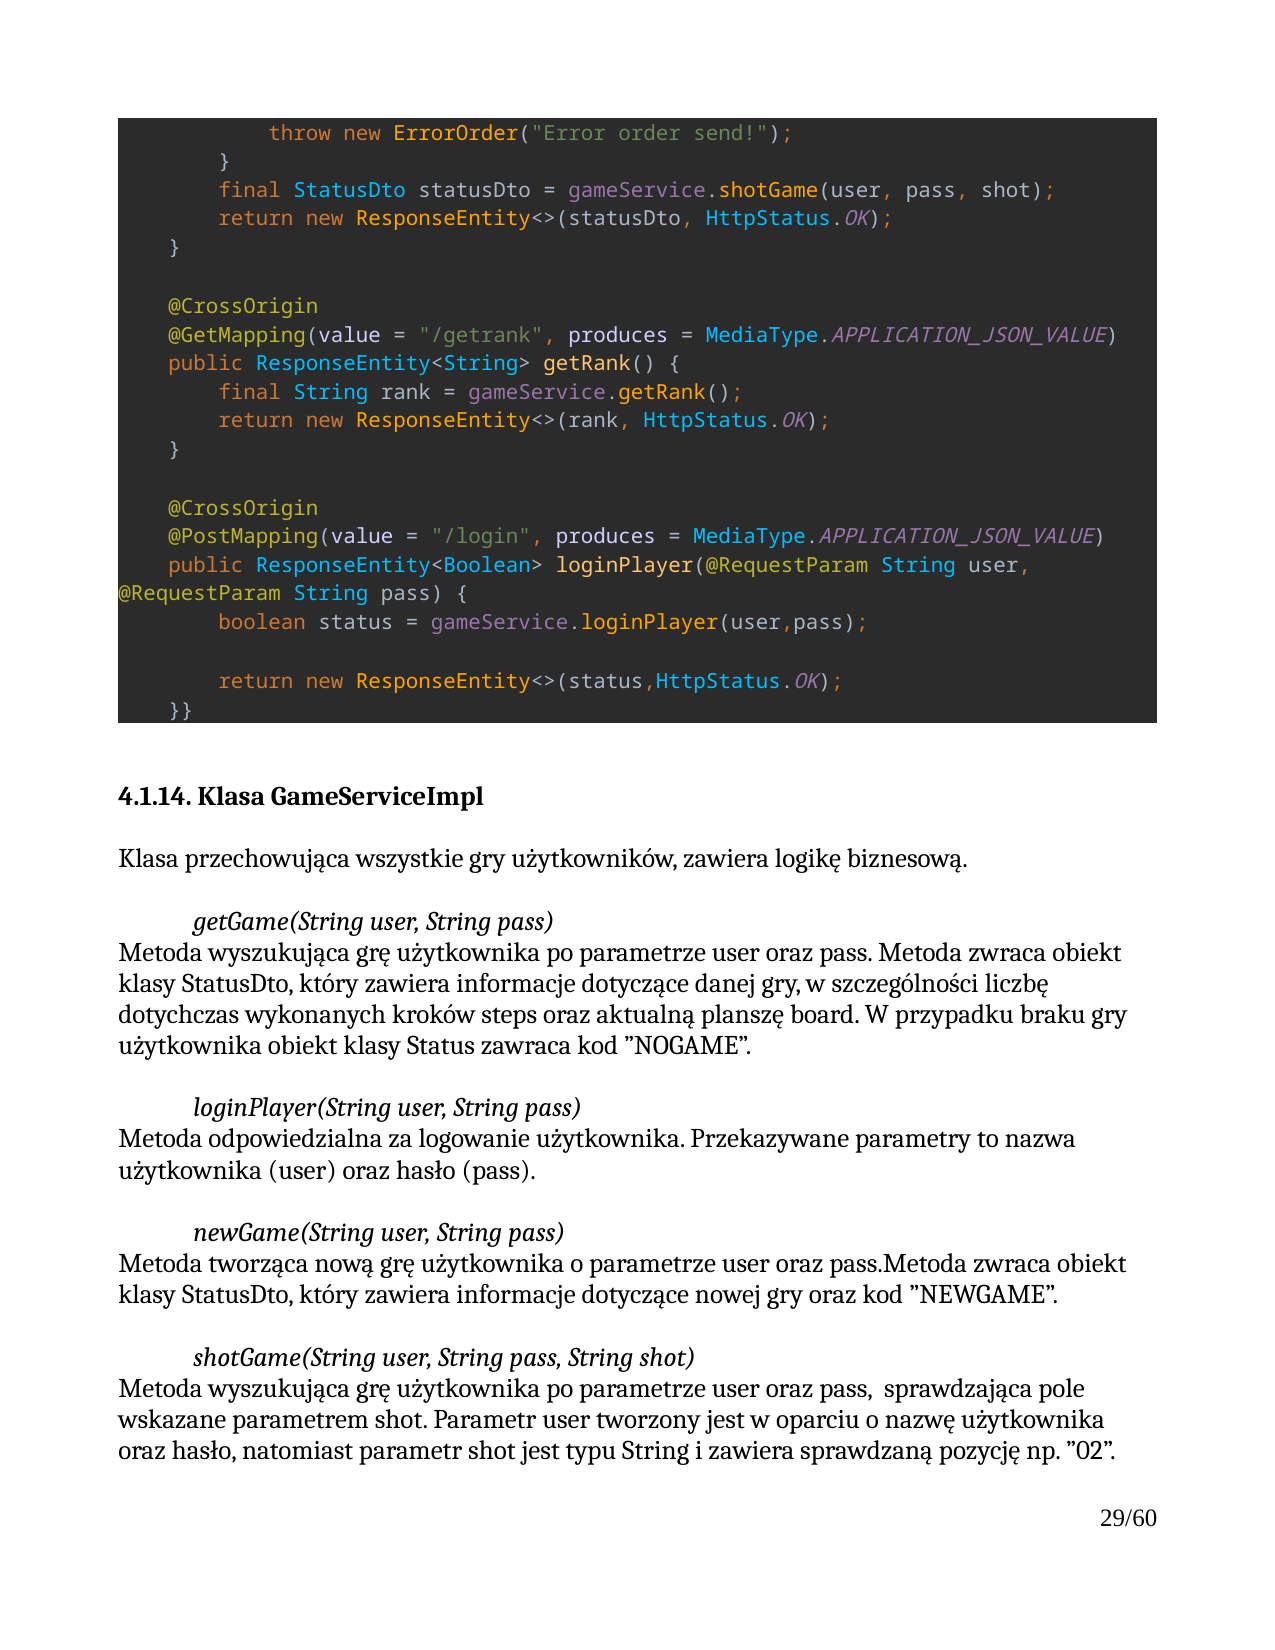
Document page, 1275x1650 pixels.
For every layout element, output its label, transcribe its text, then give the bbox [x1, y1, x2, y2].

text Metoda wyszukująca grę użytkownika po parametrze user oraz pass. Metoda zwraca obiekt klasy StatusDto, który zawiera informacje dotyczące danej gry, w szczególności liczbę dotychczas wykonanych kroków steps oraz aktualną planszę board. W przypadku braku gry użytkownika obiekt klasy Status zawraca kod ”NOGAME”. [118, 937, 1157, 1061]
text 4.1.14. Klasa GameServiceImpl [118, 781, 1157, 812]
text Metoda tworząca nową grę użytkownika o parametrze user oraz pass.Metoda zwraca obiekt klasy StatusDto, który zawiera informacje dotyczące nowej gry oraz kod ”NEWGAME”. [118, 1248, 1157, 1310]
text Klasa przechowująca wszystkie gry użytkowników, zawiera logikę biznesową. [118, 843, 1157, 874]
text Metoda wyszukująca grę użytkownika po parametrze user oraz pass, sprawdzająca pole wskazane parametrem shot. Parametr user tworzony jest w oparciu o nazwę użytkownika oraz hasło, natomiast parametr shot jest typu String i zawiera sprawdzaną pozycję np. ”02”. [118, 1373, 1157, 1466]
text newGame(String user, String pass) [118, 1217, 1157, 1248]
text loginPlayer(String user, String pass) [118, 1092, 1157, 1123]
text Metoda odpowiedzialna za logowanie użytkownika. Przekazywane parametry to nazwa użytkownika (user) oraz hasło (pass). [118, 1123, 1157, 1186]
text shotGame(String user, String pass, String shot) [118, 1342, 1157, 1373]
text getGame(String user, String pass) [118, 906, 1157, 937]
text throw new ErrorOrder("Error order send!"); } final StatusDto statusDto = gameService.shotGame(user, pass, shot); return new ResponseEntity<>(statusDto, HttpStatus.OK); } @CrossOrigin @GetMapping(value = "/getrank", produces = MediaType.APPLICATION_JSON_VALUE) public ResponseEntity<String> getRank() { final String rank = gameService.getRank(); return new ResponseEntity<>(rank, HttpStatus.OK); } @CrossOrigin @PostMapping(value = "/login", produces = MediaType.APPLICATION_JSON_VALUE) public ResponseEntity<Boolean> loginPlayer(@RequestParam String user, @RequestParam String pass) { boolean status = gameService.loginPlayer(user,pass); return new ResponseEntity<>(status,HttpStatus.OK); }} [118, 118, 1157, 723]
